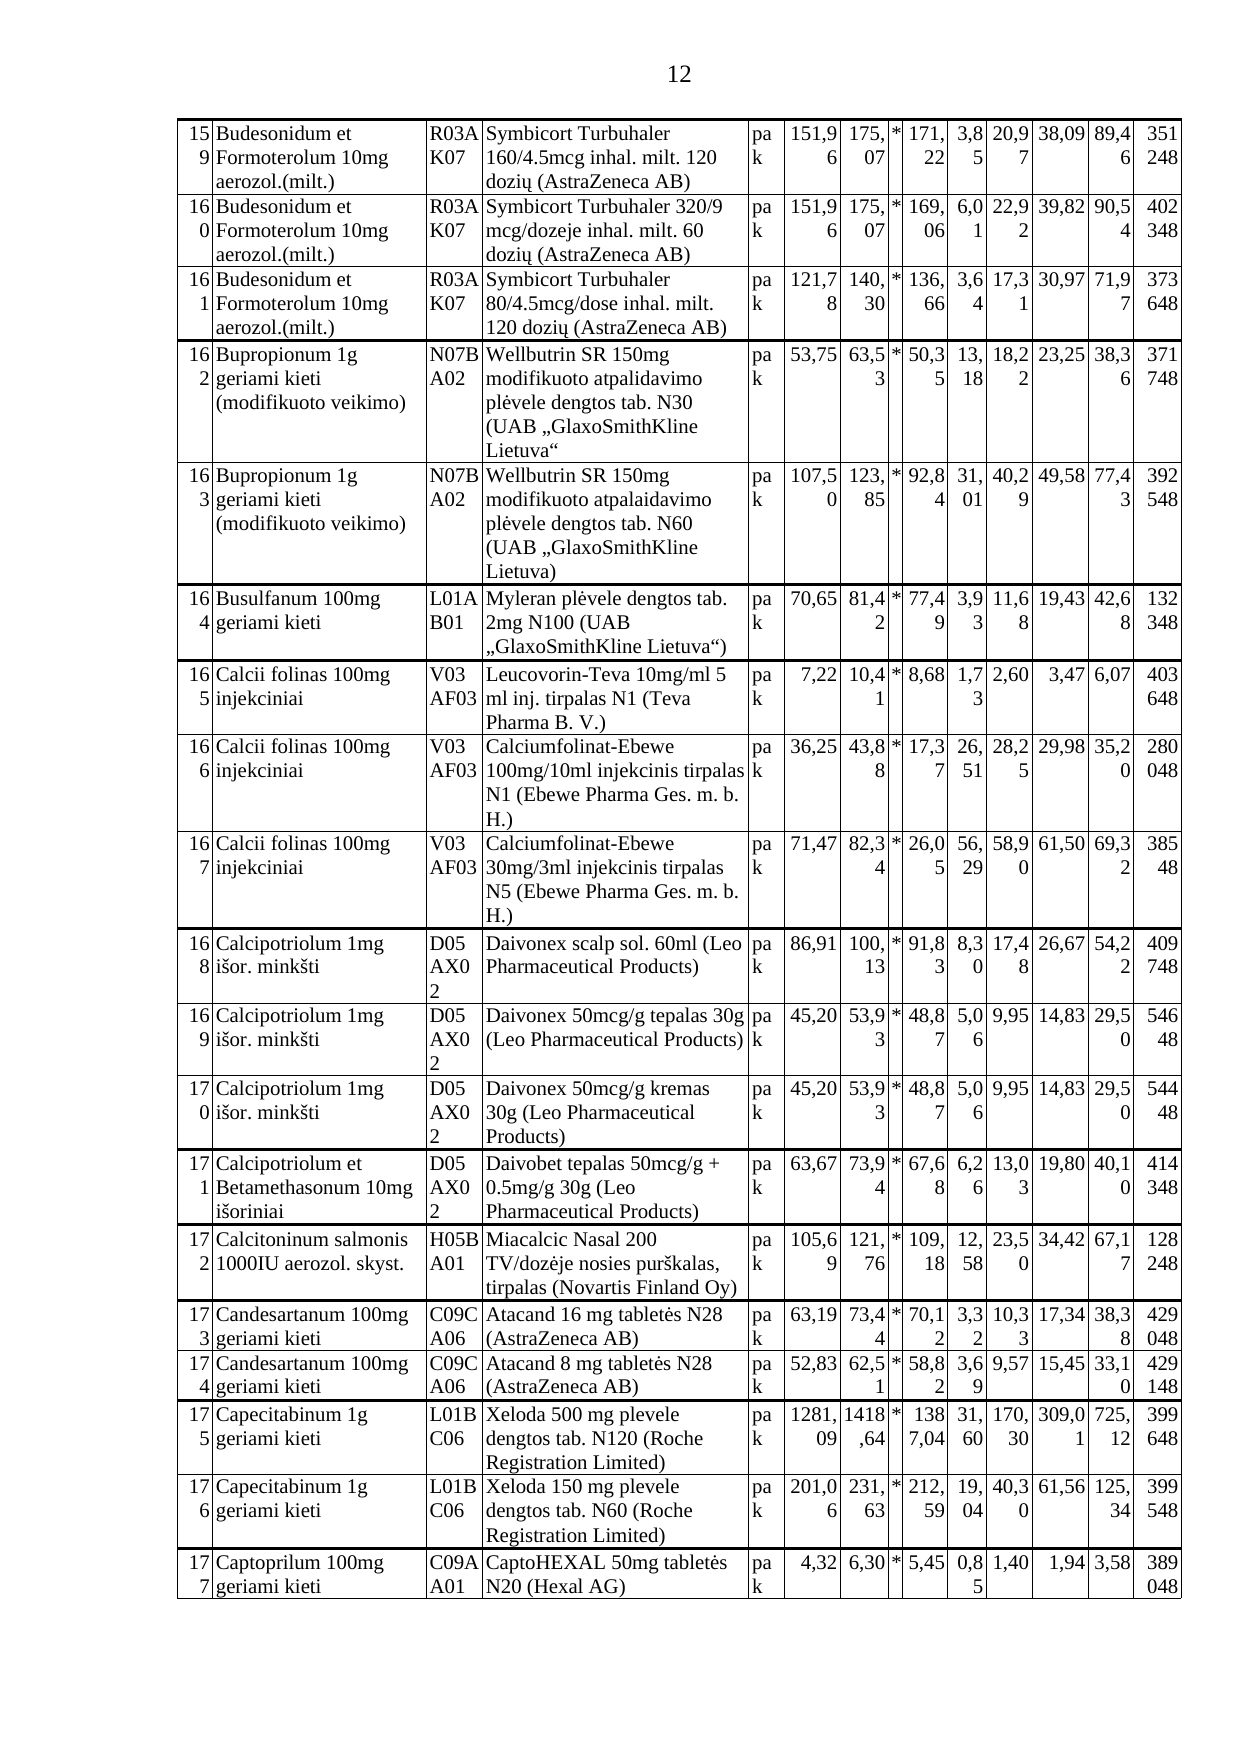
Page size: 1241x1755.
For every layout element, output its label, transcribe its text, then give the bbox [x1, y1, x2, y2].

table_cell Budesonidum et Formoterolum 10mg aerozol.(milt.) [213, 195, 426, 266]
table_cell 10,33 [987, 1302, 1032, 1350]
table_cell Daivobet tepalas 50mcg/g + 0.5mg/g 30g (Leo Pharmaceutical Products) [483, 1151, 748, 1223]
table_cell 61,50 [1033, 832, 1088, 927]
table_cell Atacand 8 mg tabletės N28 (AstraZeneca AB) [483, 1351, 748, 1398]
table_cell Calcipotriolum 1mg išor. minkšti [213, 930, 426, 1003]
table_cell 77,49 [903, 586, 947, 658]
table_cell 174 [178, 1351, 212, 1398]
table_cell 1,73 [948, 662, 986, 734]
table_cell 26,51 [948, 735, 986, 831]
table_cell 371748 [1134, 342, 1181, 462]
table_cell 53,93 [841, 1076, 888, 1148]
table_cell 70,12 [903, 1302, 947, 1350]
table_cell Myleran plėvele dengtos tab. 2mg N100 (UAB „GlaxoSmithKline Lietuva“) [483, 586, 748, 658]
table_cell 53,93 [841, 1004, 888, 1075]
table_cell Wellbutrin SR 150mg modifikuoto atpalidavimo plėvele dengtos tab. N30 (UAB „GlaxoSmithKline Lietuva“ [483, 342, 748, 462]
table_cell pak [749, 1004, 784, 1075]
table_cell 31,60 [948, 1402, 986, 1474]
table_cell 39,82 [1033, 195, 1088, 266]
table_cell 100,13 [841, 930, 888, 1003]
table_cell 91,83 [903, 930, 947, 1003]
table_cell Miacalcic Nasal 200 TV/dozėje nosies purškalas, tirpalas (Novartis Finland Oy) [483, 1226, 748, 1299]
table_cell V03AF03 [427, 735, 482, 831]
table_cell V03AF03 [427, 662, 482, 734]
table_cell 3,32 [948, 1302, 986, 1350]
table_cell 33,10 [1089, 1351, 1133, 1398]
table_cell 9,95 [987, 1004, 1032, 1075]
table_cell * [889, 1402, 902, 1474]
table_cell * [889, 1004, 902, 1075]
table_cell 169,06 [903, 195, 947, 266]
table_cell 5,06 [948, 1076, 986, 1148]
table_cell 399648 [1134, 1402, 1181, 1474]
table_cell 17,48 [987, 930, 1032, 1003]
table_cell 49,58 [1033, 463, 1088, 583]
table_cell 90,54 [1089, 195, 1133, 266]
table_cell R03AK07 [427, 195, 482, 266]
table_cell Calciumfolinat-Ebewe 30mg/3ml injekcinis tirpalas N5 (Ebewe Pharma Ges. m. b. H.) [483, 832, 748, 927]
table_cell 121,76 [841, 1226, 888, 1299]
table_cell 10,41 [841, 662, 888, 734]
table_cell 17,31 [987, 267, 1032, 339]
table_cell 23,50 [987, 1226, 1032, 1299]
table_cell 92,84 [903, 463, 947, 583]
table_cell 1281,09 [785, 1402, 840, 1474]
table_cell Calcii folinas 100mg injekciniai [213, 832, 426, 927]
table_cell 166 [178, 735, 212, 831]
table_cell 392548 [1134, 463, 1181, 583]
table_cell C09AA01 [427, 1550, 482, 1598]
table_cell 725,12 [1089, 1402, 1133, 1474]
table_cell 429048 [1134, 1302, 1181, 1350]
table_cell pak [749, 1402, 784, 1474]
table_cell 429148 [1134, 1351, 1181, 1398]
table_cell H05BA01 [427, 1226, 482, 1299]
table_cell 14,83 [1033, 1004, 1088, 1075]
table_cell 173 [178, 1302, 212, 1350]
table_cell 13,03 [987, 1151, 1032, 1223]
table_cell 3,64 [948, 267, 986, 339]
table_cell 6,30 [841, 1550, 888, 1598]
table_cell 62,51 [841, 1351, 888, 1398]
table_cell Calciumfolinat-Ebewe 100mg/10ml injekcinis tirpalas N1 (Ebewe Pharma Ges. m. b. H.) [483, 735, 748, 831]
table_cell 5,45 [903, 1550, 947, 1598]
table_cell 3,85 [948, 121, 986, 193]
table_cell Captoprilum 100mg geriami kieti [213, 1550, 426, 1598]
table_cell 0,85 [948, 1550, 986, 1598]
table_cell 38548 [1134, 832, 1181, 927]
table_cell pak [749, 1226, 784, 1299]
table_cell 13,18 [948, 342, 986, 462]
table_cell 35,20 [1089, 735, 1133, 831]
table_cell * [889, 735, 902, 831]
table_cell 40,29 [987, 463, 1032, 583]
table_cell 73,94 [841, 1151, 888, 1223]
table_cell pak [749, 1550, 784, 1598]
table_cell 162 [178, 342, 212, 462]
table_cell 8,30 [948, 930, 986, 1003]
table_cell 69,32 [1089, 832, 1133, 927]
table_cell 399548 [1134, 1475, 1181, 1547]
table_cell 1387,04 [903, 1402, 947, 1474]
table_cell 22,92 [987, 195, 1032, 266]
table_cell 159 [178, 121, 212, 193]
table_cell Wellbutrin SR 150mg modifikuoto atpalaidavimo plėvele dengtos tab. N60 (UAB „GlaxoSmithKline Lietuva) [483, 463, 748, 583]
table_cell Calcii folinas 100mg injekciniai [213, 735, 426, 831]
table_cell Candesartanum 100mg geriami kieti [213, 1302, 426, 1350]
table_cell 34,42 [1033, 1226, 1088, 1299]
table_cell 309,01 [1033, 1402, 1088, 1474]
table_cell 168 [178, 930, 212, 1003]
table_cell 105,69 [785, 1226, 840, 1299]
table_cell 170,30 [987, 1402, 1032, 1474]
table_cell pak [749, 832, 784, 927]
table_cell Candesartanum 100mg geriami kieti [213, 1351, 426, 1398]
table_cell * [889, 586, 902, 658]
table_cell 63,53 [841, 342, 888, 462]
table_cell 132348 [1134, 586, 1181, 658]
table_cell 53,75 [785, 342, 840, 462]
table_cell 42,68 [1089, 586, 1133, 658]
table_cell L01BC06 [427, 1402, 482, 1474]
table_cell 177 [178, 1550, 212, 1598]
table_cell Calcipotriolum et Betamethasonum 10mg išoriniai [213, 1151, 426, 1223]
table_cell 26,67 [1033, 930, 1088, 1003]
table_cell 50,35 [903, 342, 947, 462]
table_cell 29,98 [1033, 735, 1088, 831]
table_cell 165 [178, 662, 212, 734]
table_cell 29,50 [1089, 1076, 1133, 1148]
table_cell V03AF03 [427, 832, 482, 927]
table_cell 40,30 [987, 1475, 1032, 1547]
table_cell R03AK07 [427, 267, 482, 339]
table_cell * [889, 930, 902, 1003]
table_cell 170 [178, 1076, 212, 1148]
table_cell 151,96 [785, 121, 840, 193]
table_cell 73,44 [841, 1302, 888, 1350]
table_cell 171 [178, 1151, 212, 1223]
table_cell * [889, 267, 902, 339]
table_cell 403648 [1134, 662, 1181, 734]
table_cell 373648 [1134, 267, 1181, 339]
table_cell 19,80 [1033, 1151, 1088, 1223]
table_cell pak [749, 195, 784, 266]
table_cell 9,57 [987, 1351, 1032, 1398]
table_cell 140,30 [841, 267, 888, 339]
table_cell 56,29 [948, 832, 986, 927]
table_cell 63,19 [785, 1302, 840, 1350]
table_cell 175,07 [841, 121, 888, 193]
table_cell C09CA06 [427, 1351, 482, 1398]
table_cell 54648 [1134, 1004, 1181, 1075]
table_cell * [889, 342, 902, 462]
table_cell 5,06 [948, 1004, 986, 1075]
table_cell R03AK07 [427, 121, 482, 193]
table_cell Daivonex 50mcg/g kremas 30g (Leo Pharmaceutical Products) [483, 1076, 748, 1148]
table_cell * [889, 832, 902, 927]
table_cell Calcii folinas 100mg injekciniai [213, 662, 426, 734]
table_cell pak [749, 267, 784, 339]
table_cell Calcitoninum salmonis 1000IU aerozol. skyst. [213, 1226, 426, 1299]
table_cell 9,95 [987, 1076, 1032, 1148]
table_cell 6,26 [948, 1151, 986, 1223]
table_cell 15,45 [1033, 1351, 1088, 1398]
table_cell Symbicort Turbuhaler 320/9 mcg/dozeje inhal. milt. 60 dozių (AstraZeneca AB) [483, 195, 748, 266]
table_cell * [889, 662, 902, 734]
table_cell 128248 [1134, 1226, 1181, 1299]
table_cell pak [749, 1351, 784, 1398]
table_cell 176 [178, 1475, 212, 1547]
table_cell 54,22 [1089, 930, 1133, 1003]
table_cell 12,58 [948, 1226, 986, 1299]
table_cell 164 [178, 586, 212, 658]
table_cell 48,87 [903, 1076, 947, 1148]
table_cell 160 [178, 195, 212, 266]
table_cell 169 [178, 1004, 212, 1075]
table_cell 414348 [1134, 1151, 1181, 1223]
table_cell 389048 [1134, 1550, 1181, 1598]
table_cell Daivonex 50mcg/g tepalas 30g (Leo Pharmaceutical Products) [483, 1004, 748, 1075]
table_cell 212,59 [903, 1475, 947, 1547]
table_cell 67,68 [903, 1151, 947, 1223]
table_cell CaptoHEXAL 50mg tabletės N20 (Hexal AG) [483, 1550, 748, 1598]
table_cell Capecitabinum 1g geriami kieti [213, 1475, 426, 1547]
table_cell Atacand 16 mg tabletės N28 (AstraZeneca AB) [483, 1302, 748, 1350]
table_cell pak [749, 1151, 784, 1223]
table_cell Symbicort Turbuhaler 160/4.5mcg inhal. milt. 120 dozių (AstraZeneca AB) [483, 121, 748, 193]
table_cell 38,38 [1089, 1302, 1133, 1350]
table_cell 38,36 [1089, 342, 1133, 462]
table_cell Xeloda 500 mg plevele dengtos tab. N120 (Roche Registration Limited) [483, 1402, 748, 1474]
table_cell L01AB01 [427, 586, 482, 658]
table_cell N07BA02 [427, 463, 482, 583]
table_cell 18,22 [987, 342, 1032, 462]
table_cell 43,88 [841, 735, 888, 831]
table_cell 3,93 [948, 586, 986, 658]
table_cell 171,22 [903, 121, 947, 193]
table_cell pak [749, 342, 784, 462]
table_cell 48,87 [903, 1004, 947, 1075]
table_cell pak [749, 930, 784, 1003]
table_cell 52,83 [785, 1351, 840, 1398]
table_cell 136,66 [903, 267, 947, 339]
table_cell 161 [178, 267, 212, 339]
table_cell 31,01 [948, 463, 986, 583]
table_cell 61,56 [1033, 1475, 1088, 1547]
table_cell N07BA02 [427, 342, 482, 462]
table_cell 26,05 [903, 832, 947, 927]
table_cell Bupropionum 1g geriami kieti (modifikuoto veikimo) [213, 463, 426, 583]
table_cell * [889, 1302, 902, 1350]
table_cell 125,34 [1089, 1475, 1133, 1547]
table_cell Budesonidum et Formoterolum 10mg aerozol.(milt.) [213, 121, 426, 193]
table_cell * [889, 121, 902, 193]
table_cell 172 [178, 1226, 212, 1299]
table_cell 54448 [1134, 1076, 1181, 1148]
table_cell Budesonidum et Formoterolum 10mg aerozol.(milt.) [213, 267, 426, 339]
table_cell * [889, 1151, 902, 1223]
table_cell 175,07 [841, 195, 888, 266]
table_cell 402348 [1134, 195, 1181, 266]
table_cell 77,43 [1089, 463, 1133, 583]
table_cell 107,50 [785, 463, 840, 583]
table_cell * [889, 195, 902, 266]
table_cell 19,43 [1033, 586, 1088, 658]
table_cell 123,85 [841, 463, 888, 583]
table_cell 71,97 [1089, 267, 1133, 339]
table_cell Capecitabinum 1g geriami kieti [213, 1402, 426, 1474]
table_cell * [889, 1076, 902, 1148]
table_cell 11,68 [987, 586, 1032, 658]
table_cell 351248 [1134, 121, 1181, 193]
table_cell 151,96 [785, 195, 840, 266]
table_cell Daivonex scalp sol. 60ml (Leo Pharmaceutical Products) [483, 930, 748, 1003]
table_cell pak [749, 586, 784, 658]
table_cell 67,17 [1089, 1226, 1133, 1299]
table_cell 175 [178, 1402, 212, 1474]
table_cell 1418,64 [841, 1402, 888, 1474]
table_cell 45,20 [785, 1004, 840, 1075]
table_cell * [889, 1226, 902, 1299]
table_cell 36,25 [785, 735, 840, 831]
table_cell 86,91 [785, 930, 840, 1003]
table_cell Busulfanum 100mg geriami kieti [213, 586, 426, 658]
table_cell pak [749, 1475, 784, 1547]
table_cell 6,01 [948, 195, 986, 266]
table_cell 40,10 [1089, 1151, 1133, 1223]
table_cell 1,40 [987, 1550, 1032, 1598]
table_cell * [889, 1550, 902, 1598]
table_cell 23,25 [1033, 342, 1088, 462]
table_cell 63,67 [785, 1151, 840, 1223]
table_cell 19,04 [948, 1475, 986, 1547]
table_cell Xeloda 150 mg plevele dengtos tab. N60 (Roche Registration Limited) [483, 1475, 748, 1547]
table_cell L01BC06 [427, 1475, 482, 1547]
table_cell 409748 [1134, 930, 1181, 1003]
table_cell 1,94 [1033, 1550, 1088, 1598]
table_cell 28,25 [987, 735, 1032, 831]
table_cell 58,90 [987, 832, 1032, 927]
table_cell Symbicort Turbuhaler 80/4.5mcg/dose inhal. milt. 120 dozių (AstraZeneca AB) [483, 267, 748, 339]
table_cell 17,34 [1033, 1302, 1088, 1350]
table_cell pak [749, 121, 784, 193]
table_cell 280048 [1134, 735, 1181, 831]
table_cell D05AX02 [427, 1151, 482, 1223]
table_cell 71,47 [785, 832, 840, 927]
table_cell pak [749, 735, 784, 831]
table_cell 14,83 [1033, 1076, 1088, 1148]
table_cell 3,47 [1033, 662, 1088, 734]
table_cell pak [749, 463, 784, 583]
table_cell 89,46 [1089, 121, 1133, 193]
table_cell pak [749, 662, 784, 734]
table_cell 29,50 [1089, 1004, 1133, 1075]
table_cell 58,82 [903, 1351, 947, 1398]
table_cell 2,60 [987, 662, 1032, 734]
table_cell 20,97 [987, 121, 1032, 193]
table_cell D05AX02 [427, 930, 482, 1003]
table_cell 4,32 [785, 1550, 840, 1598]
table_cell 8,68 [903, 662, 947, 734]
table_cell C09CA06 [427, 1302, 482, 1350]
table_cell 121,78 [785, 267, 840, 339]
table_cell 82,34 [841, 832, 888, 927]
table_cell pak [749, 1076, 784, 1148]
table_cell 70,65 [785, 586, 840, 658]
table_cell Calcipotriolum 1mg išor. minkšti [213, 1076, 426, 1148]
table_cell 45,20 [785, 1076, 840, 1148]
table_cell pak [749, 1302, 784, 1350]
table_cell 231,63 [841, 1475, 888, 1547]
table_cell * [889, 1351, 902, 1398]
table_cell 163 [178, 463, 212, 583]
table_cell * [889, 1475, 902, 1547]
table_cell Bupropionum 1g geriami kieti (modifikuoto veikimo) [213, 342, 426, 462]
table_cell D05AX02 [427, 1076, 482, 1148]
table_cell 167 [178, 832, 212, 927]
table_cell 81,42 [841, 586, 888, 658]
table_cell 3,69 [948, 1351, 986, 1398]
table_cell 7,22 [785, 662, 840, 734]
table_cell * [889, 463, 902, 583]
table_cell 17,37 [903, 735, 947, 831]
table_cell Calcipotriolum 1mg išor. minkšti [213, 1004, 426, 1075]
table_cell 6,07 [1089, 662, 1133, 734]
table_cell 201,06 [785, 1475, 840, 1547]
table_cell 109,18 [903, 1226, 947, 1299]
table_cell Leucovorin-Teva 10mg/ml 5 ml inj. tirpalas N1 (Teva Pharma B. V.) [483, 662, 748, 734]
table_cell 3,58 [1089, 1550, 1133, 1598]
table_cell 30,97 [1033, 267, 1088, 339]
table_cell 38,09 [1033, 121, 1088, 193]
table_cell D05AX02 [427, 1004, 482, 1075]
